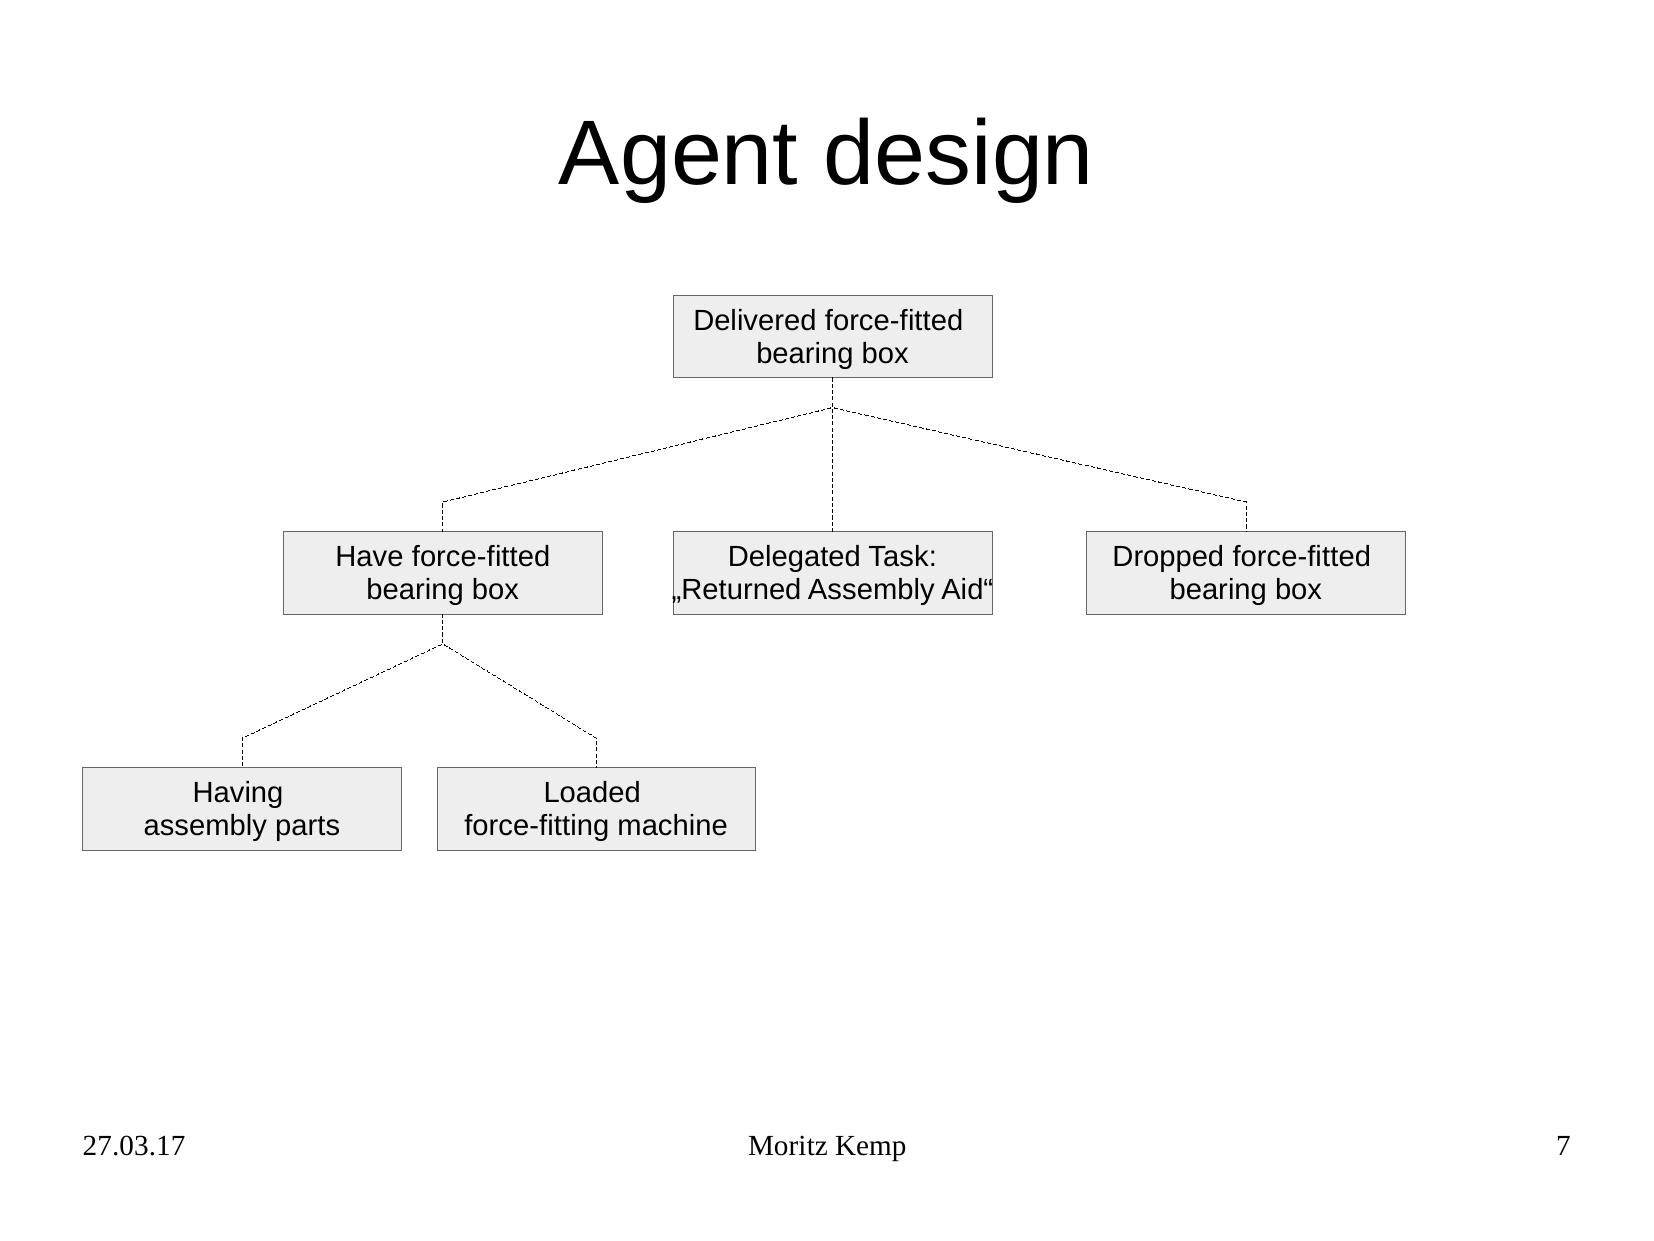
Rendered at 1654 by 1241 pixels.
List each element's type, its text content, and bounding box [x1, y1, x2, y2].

text_box Dropped force-fitted bearing box [1086, 531, 1406, 615]
text_box Having assembly parts [82, 767, 402, 851]
text_box Delegated Task: „Returned Assembly Aid“ [673, 531, 993, 615]
text_box Loaded force-fitting machine [437, 767, 756, 851]
text_box Have force-fitted bearing box [283, 531, 603, 615]
text_box Delivered force-fitted bearing box [673, 295, 993, 378]
title Agent design [82, 49, 1571, 257]
